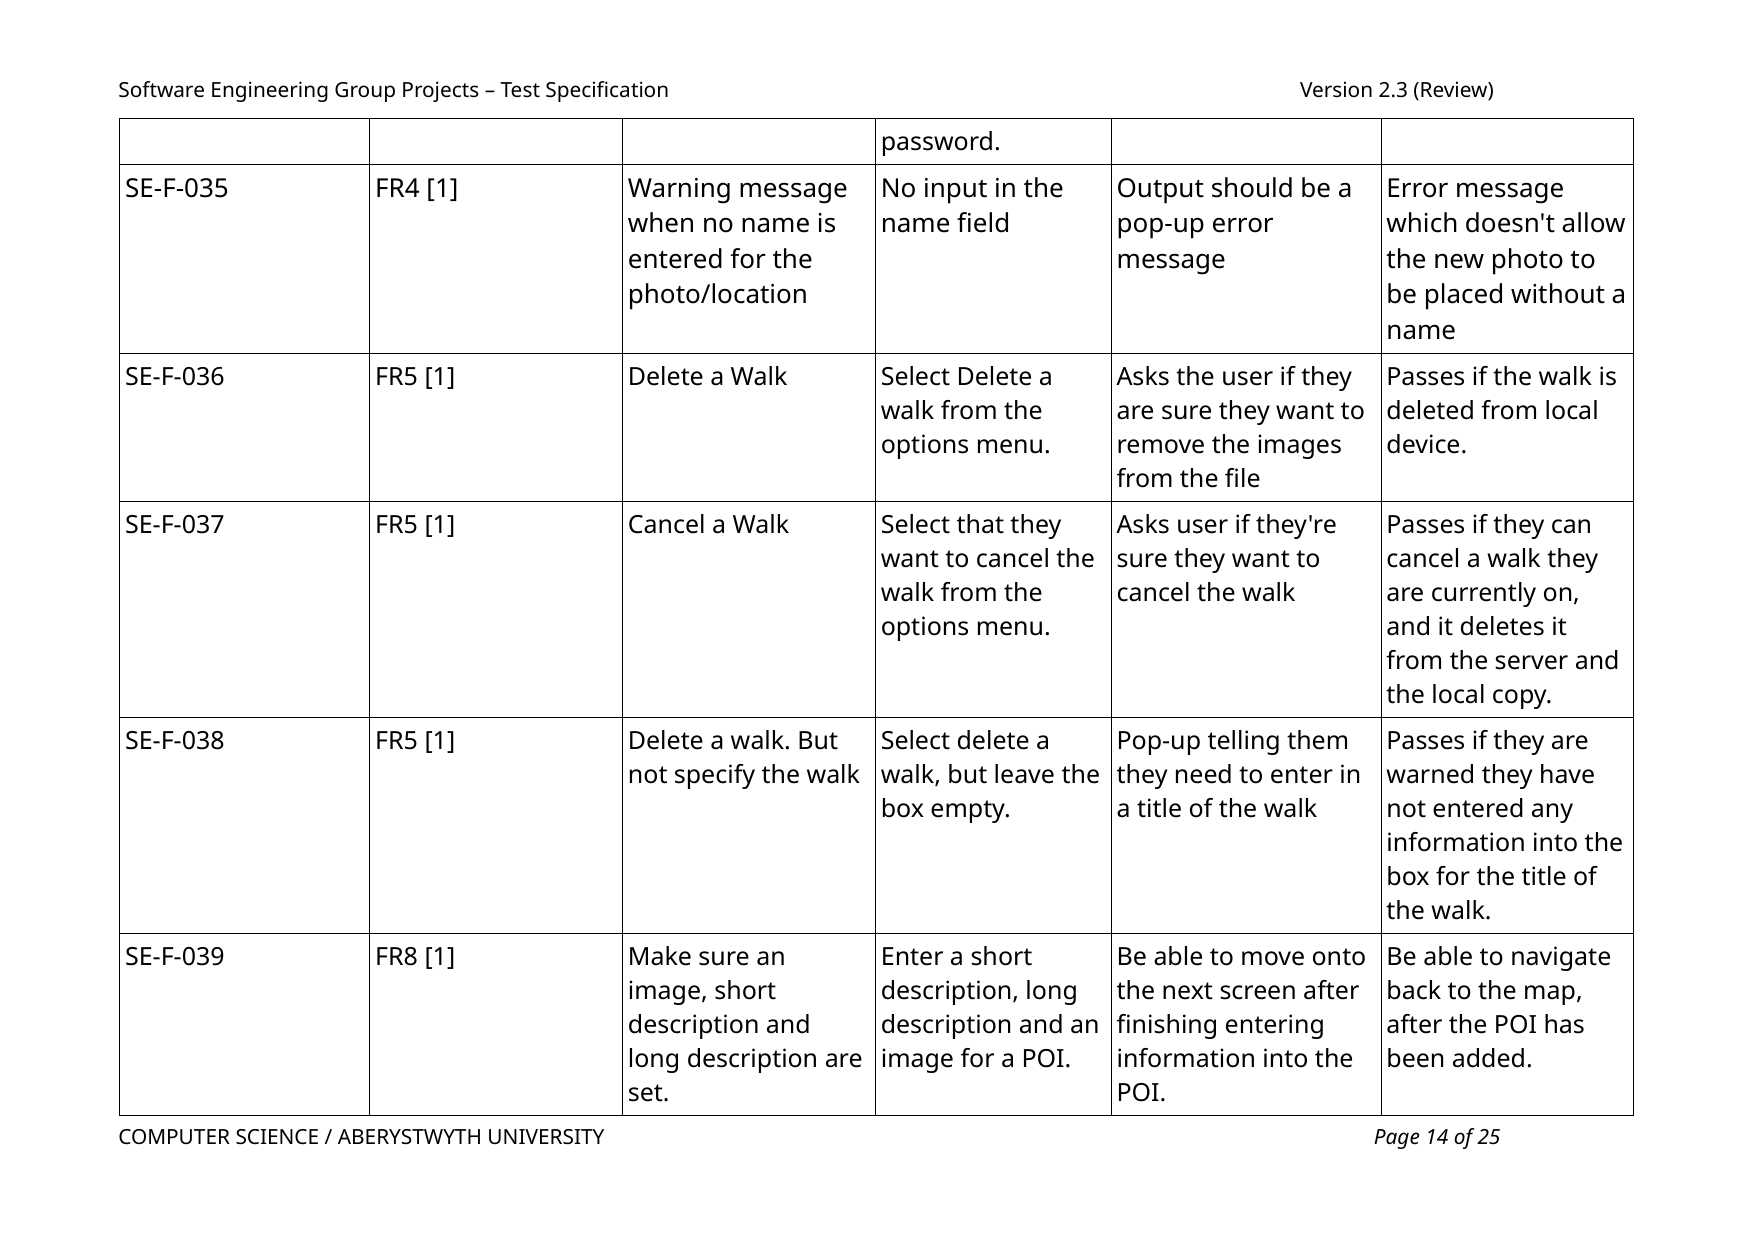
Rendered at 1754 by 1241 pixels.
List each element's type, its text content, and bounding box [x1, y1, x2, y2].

table_cell Error message which doesn't allow the new photo to be placed without a name [1382, 165, 1633, 353]
table_cell FR5 [1] [370, 502, 622, 717]
table_cell Be able to move onto the next screen after finishing entering information into the POI. [1112, 934, 1381, 1114]
table_cell Asks user if they're sure they want to cancel the walk [1112, 502, 1381, 717]
table_cell Be able to navigate back to the map, after the POI has been added. [1382, 934, 1633, 1114]
table_cell Asks the user if they are sure they want to remove the images from the file [1112, 354, 1381, 501]
table_cell SE-F-038 [120, 718, 369, 933]
table_cell Output should be a pop-up error message [1112, 165, 1381, 353]
table_cell Passes if the walk is deleted from local device. [1382, 354, 1633, 501]
table_cell SE-F-037 [120, 502, 369, 717]
table_cell Pop-up telling them they need to enter in a title of the walk [1112, 718, 1381, 933]
table_cell Passes if they can cancel a walk they are currently on, and it deletes it from the server and the local copy. [1382, 502, 1633, 717]
table_cell [1112, 119, 1381, 164]
table_cell Delete a walk. But not specify the walk [623, 718, 875, 933]
table_cell Select that they want to cancel the walk from the options menu. [876, 502, 1111, 717]
table_cell Warning message when no name is entered for the photo/location [623, 165, 875, 353]
table_cell FR5 [1] [370, 718, 622, 933]
table_cell password. [876, 119, 1111, 164]
table_cell [623, 119, 875, 164]
table_cell SE-F-039 [120, 934, 369, 1114]
table_cell Enter a short description, long description and an image for a POI. [876, 934, 1111, 1114]
table_cell FR8 [1] [370, 934, 622, 1114]
table_cell Make sure an image, short description and long description are set. [623, 934, 875, 1114]
table_cell Passes if they are warned they have not entered any information into the box for the title of the walk. [1382, 718, 1633, 933]
table_cell No input in the name field [876, 165, 1111, 353]
table_cell SE-F-035 [120, 165, 369, 353]
table_cell Select delete a walk, but leave the box empty. [876, 718, 1111, 933]
table_cell Select Delete a walk from the options menu. [876, 354, 1111, 501]
table_cell [120, 119, 369, 164]
table_cell [1382, 119, 1633, 164]
table_cell [370, 119, 622, 164]
table_cell FR5 [1] [370, 354, 622, 501]
table_cell FR4 [1] [370, 165, 622, 353]
table_cell Cancel a Walk [623, 502, 875, 717]
table_cell SE-F-036 [120, 354, 369, 501]
table_cell Delete a Walk [623, 354, 875, 501]
